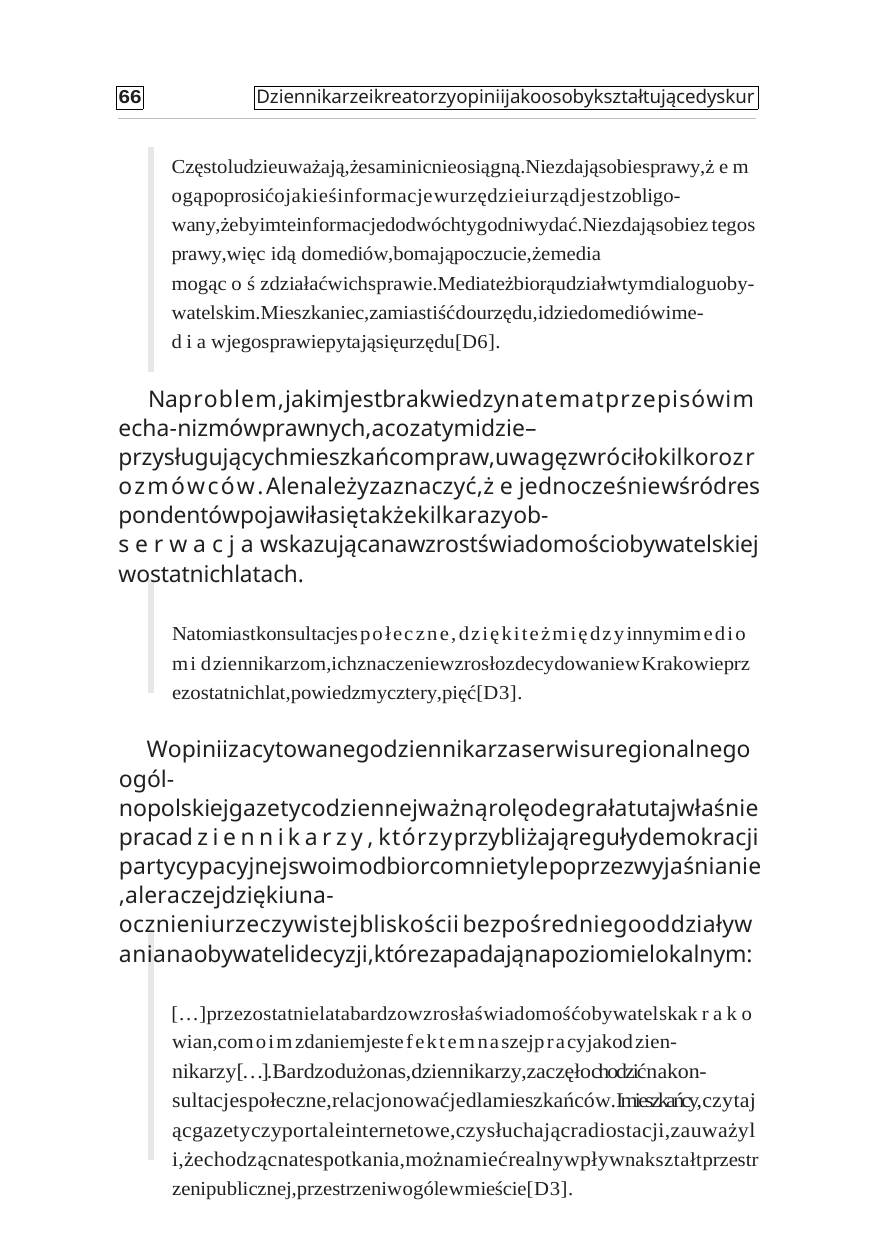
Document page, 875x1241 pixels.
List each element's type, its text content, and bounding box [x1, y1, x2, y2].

text Wopiniizacytowanegodziennikarzaserwisuregionalnegoogól-nopolskiejgazetycodziennejważnąrolęodegrałatutajwłaśniepracadziennikarzy,którzyprzybliżająregułydemokracjipartycypacyjnejswoimodbiorcomnietylepoprzezwyjaśnianie,aleraczejdziękiuna-ocznieniurzeczywistejbliskościibezpośredniegooddziaływanianaobywatelidecyzji,którezapadająnapoziomielokalnym: [119, 734, 762, 968]
text Częstoludzieuważają,żesaminicnieosiągną.Niezdająsobiesprawy,żemogąpoprosićojakieśinformacjewurzędzieiurządjestzobligo-wany,żebyimteinformacjedodwóchtygodniwydać.Niezdająsobieztegosprawy,więc idą domediów,bomająpoczucie,żemedia mogącośzdziałaćwichsprawie.Mediateżbiorąudziałwtymdialoguoby-watelskim.Mieszkaniec,zamiastiśćdourzędu,idziedomediówime-diawjegosprawiepytająsięurzędu[D6]. [171, 155, 756, 353]
text Naproblem,jakimjestbrakwiedzynatematprzepisówimecha-nizmówprawnych,acozatymidzie–przysługującychmieszkańcompraw,uwagęzwróciłokilkorozrozmówców.Alenależyzaznaczyć,żejednocześniewśródrespondentówpojawiłasiętakżekilkarazyob-serwacjawskazującanawzrostświadomościobywatelskiejwostatnichlatach. [118, 384, 762, 588]
text […]przezostatnielatabardzowzrosłaświadomośćobywatelskakrakowian,comoimzdaniemjestefektemnaszejpracyjakodzien-nikarzy[…].Bardzodużonas,dziennikarzy,zaczęłochodzićnakon-sultacjespołeczne,relacjonowaćjedlamieszkańców.Imieszkańcy,czytającgazetyczyportaleinternetowe,czysłuchającradiostacji,zauważyli,żechodzącnatespotkania,możnamiećrealnywpływnakształtprzestrzenipublicznej,przestrzeniwogólewmieście[D3]. [171, 1002, 761, 1199]
text Natomiastkonsultacjespołeczne,dziękiteżmiędzyinnymimediomidziennikarzom,ichznaczeniewzrosłozdecydowaniewKrakowieprzezostatnichlat,powiedzmycztery,pięć[D3]. [172, 622, 755, 703]
